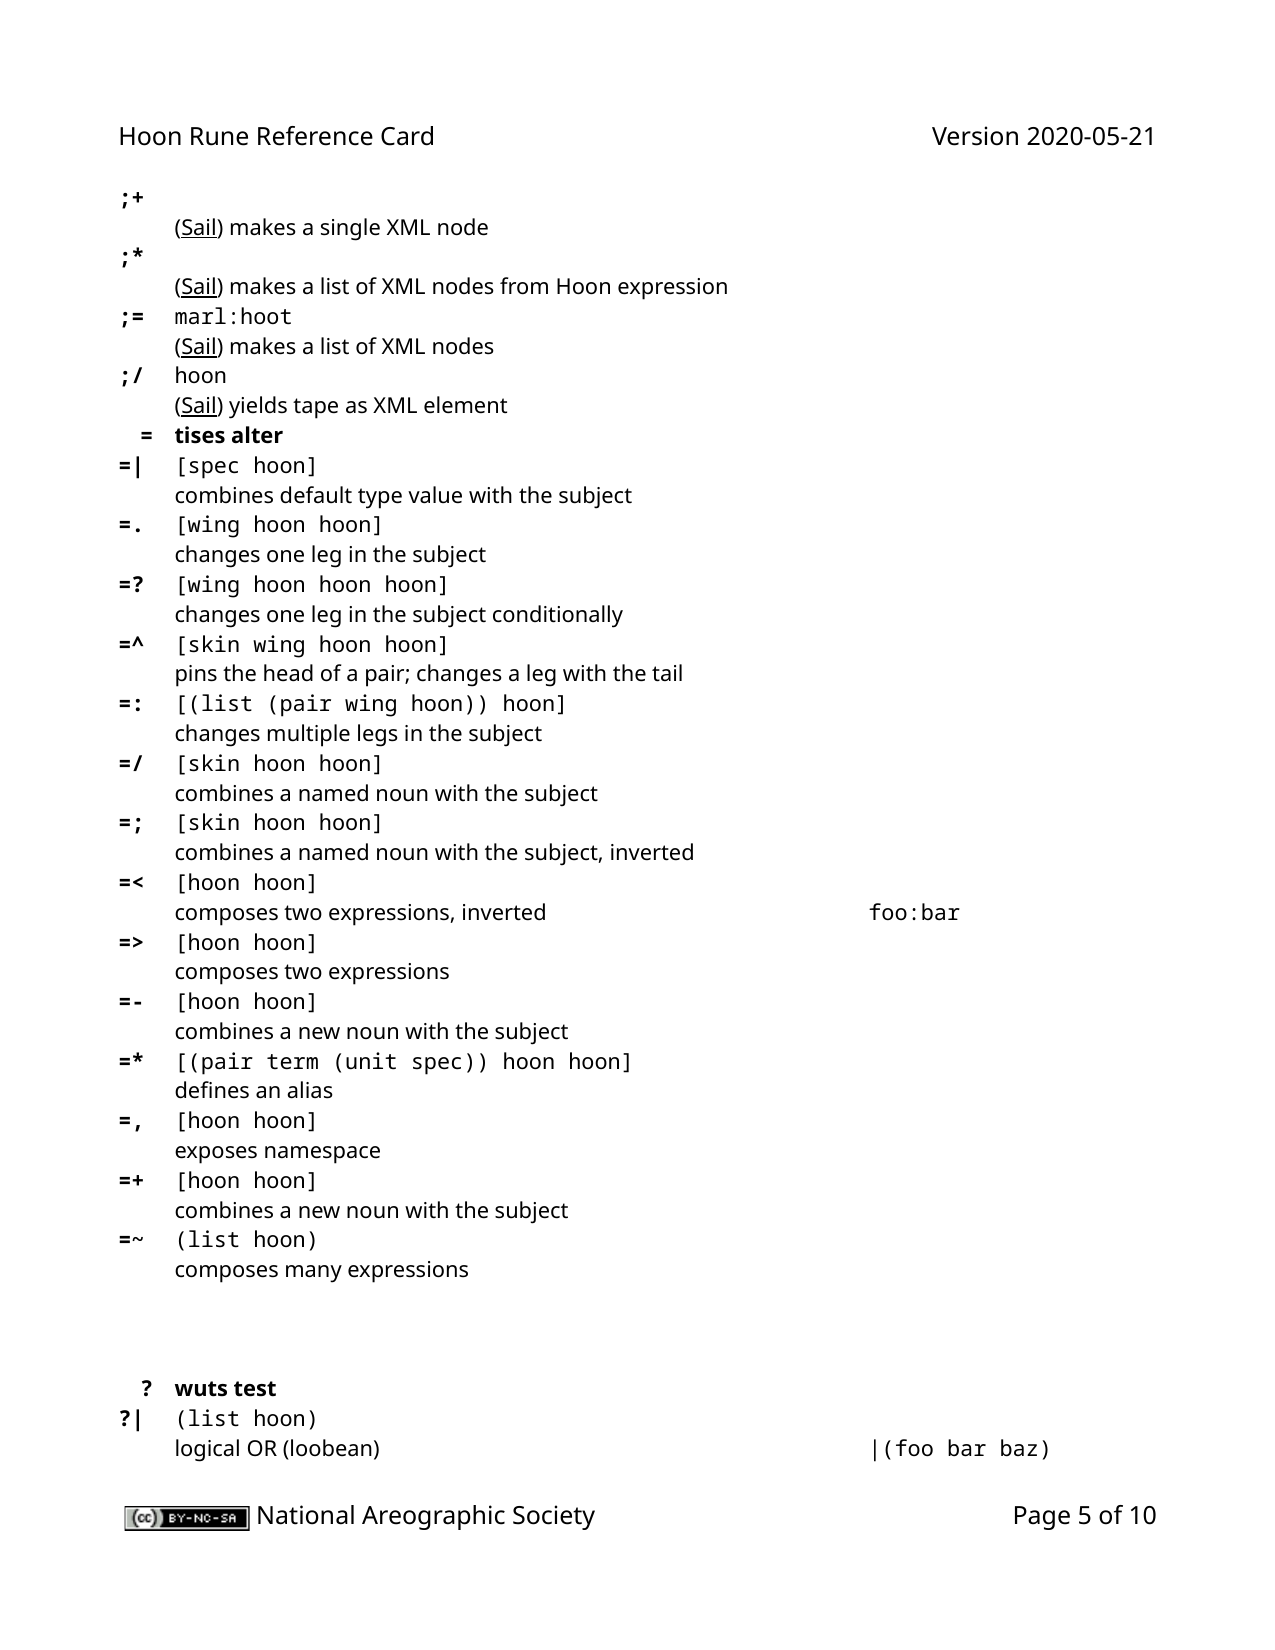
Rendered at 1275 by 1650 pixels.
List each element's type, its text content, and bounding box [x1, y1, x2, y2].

picture [124, 1506, 250, 1531]
table_cell [118, 271, 174, 301]
table_cell [hoon hoon] [174, 986, 1157, 1016]
table_cell (list hoon) [174, 1224, 1157, 1254]
table_cell =: [118, 688, 174, 718]
table_cell =< [118, 867, 174, 897]
table_cell =, [118, 1105, 174, 1135]
table_cell =~ [118, 1224, 174, 1254]
table_cell [hoon hoon] [174, 926, 1157, 956]
table_cell ? [118, 1284, 174, 1403]
table_cell (list hoon) [174, 1403, 868, 1433]
table_cell =| [118, 450, 174, 479]
table_cell => [118, 926, 174, 956]
table_cell [wing hoon hoon] [174, 509, 1157, 539]
table_cell (Sail) makes a list of XML nodes [174, 331, 1157, 360]
table_cell [(list (pair wing hoon)) hoon] [174, 688, 1157, 718]
table_cell [hoon hoon] [174, 1165, 1157, 1194]
table_cell pins the head of a pair; changes a leg with the tail [174, 658, 1157, 688]
table_cell (Sail) yields tape as XML element [174, 390, 1157, 420]
table_cell composes two expressions [174, 956, 1157, 986]
table_cell defines an alias [174, 1075, 1157, 1105]
table_cell = [118, 420, 174, 450]
table_cell [skin hoon hoon] [174, 748, 1157, 777]
table_cell ;* [118, 241, 174, 271]
table_cell [118, 837, 174, 867]
table_cell composes many expressions [174, 1254, 1157, 1284]
table_cell |(foo bar baz) [868, 1433, 1157, 1463]
table_cell (Sail) makes a list of XML nodes from Hoon expression [174, 271, 1157, 301]
table_cell [118, 718, 174, 748]
table_cell exposes namespace [174, 1135, 1157, 1165]
table_cell =; [118, 807, 174, 837]
table_cell [118, 1433, 174, 1463]
table_cell =* [118, 1046, 174, 1075]
table_cell =^ [118, 629, 174, 658]
table_cell [118, 390, 174, 420]
table_cell ;= [118, 301, 174, 331]
table_cell hoon [174, 360, 1157, 390]
table_cell [868, 867, 1157, 897]
table_cell combines a named noun with the subject, inverted [174, 837, 1157, 867]
table_cell =. [118, 509, 174, 539]
table_cell [118, 1075, 174, 1105]
table_cell combines a new noun with the subject [174, 1195, 1157, 1224]
table_cell [hoon hoon] [174, 1105, 1157, 1135]
table_cell [118, 539, 174, 569]
table_cell [skin hoon hoon] [174, 807, 1157, 837]
table_cell [118, 778, 174, 807]
table_cell [118, 956, 174, 986]
table_cell [118, 658, 174, 688]
table_cell marl:hoot [174, 301, 1157, 331]
table_cell =? [118, 569, 174, 599]
table_cell [118, 331, 174, 360]
table_cell ;+ [118, 182, 174, 211]
table_cell [868, 1403, 1157, 1433]
table_cell [174, 182, 1157, 211]
table_cell [118, 480, 174, 509]
table_cell combines a named noun with the subject [174, 778, 1157, 807]
table_cell [spec hoon] [174, 450, 1157, 479]
table_cell [118, 1254, 174, 1284]
table_cell ?| [118, 1403, 174, 1433]
table_cell [118, 1016, 174, 1046]
table_cell [118, 897, 174, 926]
table_cell [(pair term (unit spec)) hoon hoon] [174, 1046, 1157, 1075]
table_cell changes one leg in the subject [174, 539, 1157, 569]
table_cell =+ [118, 1165, 174, 1194]
table_cell logical OR (loobean) [174, 1433, 868, 1463]
table_cell [118, 211, 174, 241]
table_cell composes two expressions, inverted [174, 897, 868, 926]
table_cell [174, 241, 1157, 271]
table_cell combines default type value with the subject [174, 480, 1157, 509]
table_cell =/ [118, 748, 174, 777]
table_cell [118, 599, 174, 628]
table_cell changes one leg in the subject conditionally [174, 599, 1157, 628]
table_cell wuts test [174, 1284, 1157, 1403]
table_cell (Sail) makes a single XML node [174, 211, 1157, 241]
table_cell tises alter [174, 420, 1157, 450]
table_cell [hoon hoon] [174, 867, 868, 897]
table_cell [118, 1135, 174, 1165]
table_cell [wing hoon hoon hoon] [174, 569, 1157, 599]
table_cell [118, 1195, 174, 1224]
table_cell =- [118, 986, 174, 1016]
table_cell combines a new noun with the subject [174, 1016, 1157, 1046]
table_cell foo:bar [868, 897, 1157, 926]
table_cell [skin wing hoon hoon] [174, 629, 1157, 658]
table_cell changes multiple legs in the subject [174, 718, 1157, 748]
table_cell ;/ [118, 360, 174, 390]
